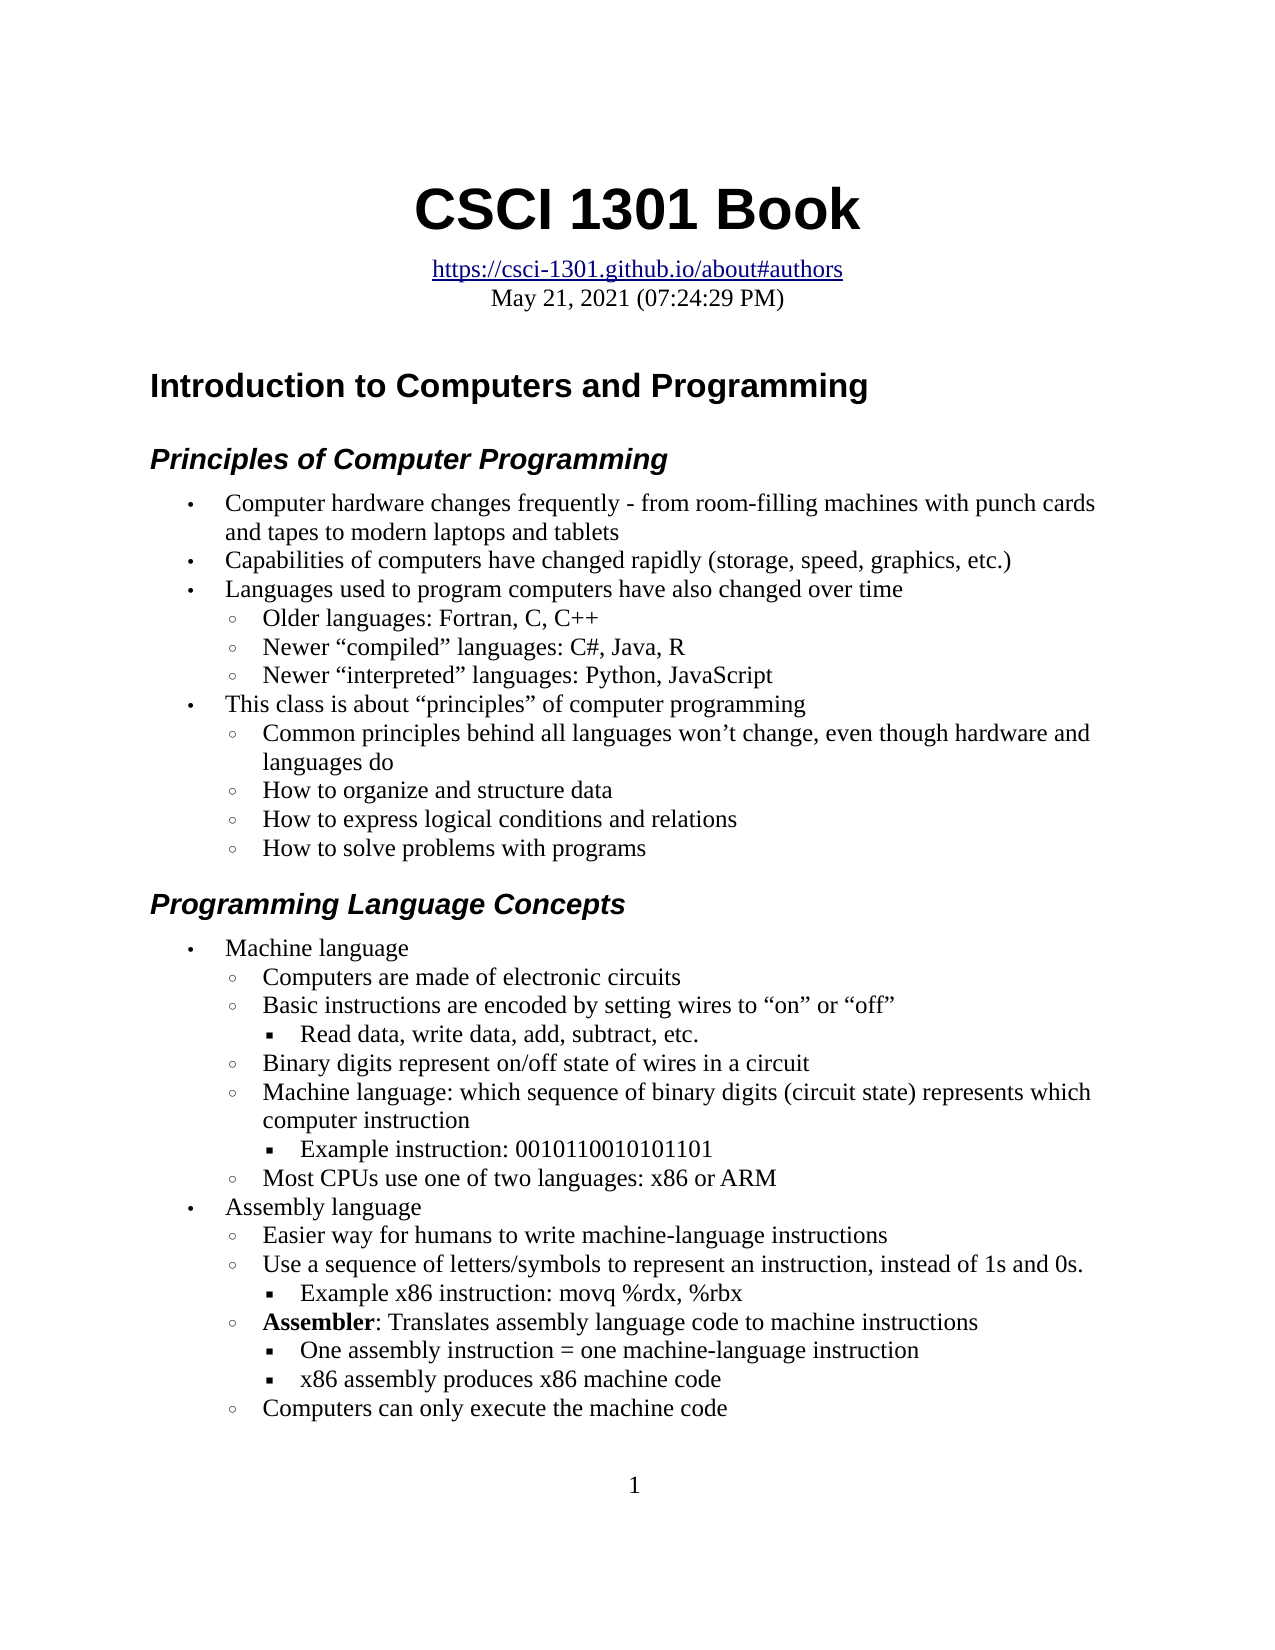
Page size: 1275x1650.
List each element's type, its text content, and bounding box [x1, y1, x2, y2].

list Common principles behind all languages won’t change, even though hardware and languages do [225, 718, 1125, 776]
text May 21, 2021 (07:24:29 PM) [150, 283, 1125, 312]
list How to organize and structure data [225, 776, 1125, 804]
list How to solve problems with programs [225, 833, 1125, 862]
list Older languages: Fortran, C, C++ [225, 603, 1125, 632]
list Newer “interpreted” languages: Python, JavaScript [225, 661, 1125, 689]
list Binary digits represent on/off state of wires in a circuit [225, 1048, 1125, 1077]
title CSCI 1301 Book [150, 175, 1125, 242]
list Most CPUs use one of two languages: x86 or ARM [225, 1163, 1125, 1192]
subtitle Principles of Computer Programming [150, 442, 1125, 476]
list How to express logical conditions and relations [225, 804, 1125, 833]
list Capabilities of computers have changed rapidly (storage, speed, graphics, etc.) [187, 546, 1125, 574]
list Example x86 instruction: movq %rdx, %rbx [262, 1278, 1125, 1307]
list Computers are made of electronic circuits [225, 962, 1125, 990]
list Basic instructions are encoded by setting wires to “on” or “off” [225, 990, 1125, 1019]
subtitle Introduction to Computers and Programming [150, 366, 1125, 404]
list Newer “compiled” languages: C#, Java, R [225, 632, 1125, 661]
list Read data, write data, add, subtract, etc. [262, 1019, 1125, 1048]
subtitle Programming Language Concepts [150, 887, 1125, 920]
list Assembly language [187, 1192, 1125, 1220]
list Use a sequence of letters/symbols to represent an instruction, instead of 1s and 0s. [225, 1249, 1125, 1278]
list This class is about “principles” of computer programming [187, 689, 1125, 718]
list Machine language: which sequence of binary digits (circuit state) represents which computer instruction [225, 1077, 1125, 1134]
list Example instruction: 0010110010101101 [262, 1134, 1125, 1163]
list Computers can only execute the machine code [225, 1393, 1125, 1422]
list Easier way for humans to write machine-language instructions [225, 1220, 1125, 1249]
list One assembly instruction = one machine-language instruction [262, 1335, 1125, 1364]
text https://csci-1301.github.io/about#authors [150, 254, 1125, 283]
list Assembler: Translates assembly language code to machine instructions [225, 1307, 1125, 1335]
list Computer hardware changes frequently - from room-filling machines with punch cards and tapes to modern laptops and tablets [187, 488, 1125, 546]
list Machine language [187, 933, 1125, 962]
list x86 assembly produces x86 machine code [262, 1364, 1125, 1393]
list Languages used to program computers have also changed over time [187, 574, 1125, 603]
